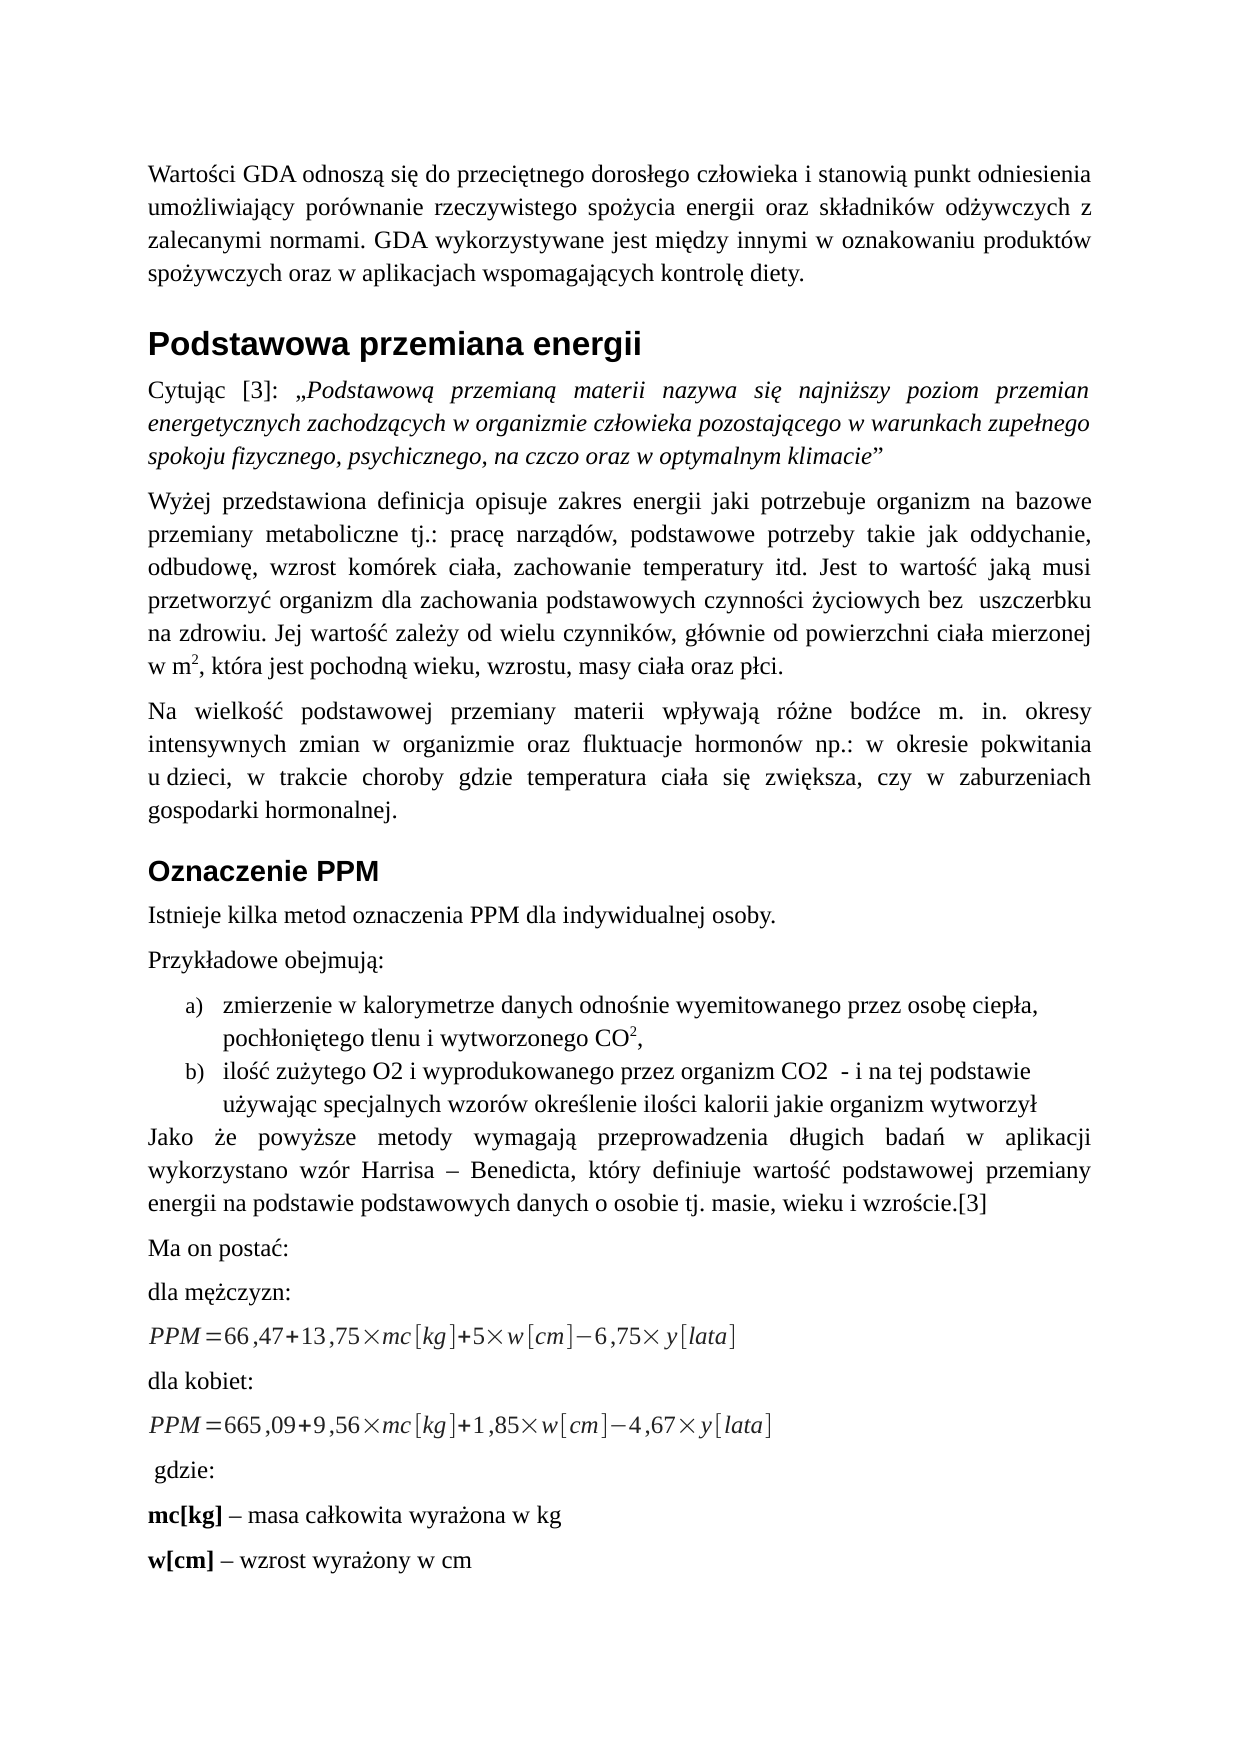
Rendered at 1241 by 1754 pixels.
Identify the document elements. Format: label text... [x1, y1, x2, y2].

text mc[kg] – masa całkowita wyrażona w kg [148, 1500, 1092, 1529]
list ilość zużytego O2 i wyprodukowanego przez organizm CO2 - i na tej podstawie używając specjalnych wzorów określenie ilości kalorii jakie organizm wytworzył [185, 1056, 1092, 1118]
text gdzie: [148, 1455, 1092, 1484]
subtitle Podstawowa przemiana energii [148, 324, 1092, 362]
text Jako że powyższe metody wymagają przeprowadzenia długich badań w aplikacji wykorzystano wzór Harrisa – Benedicta, który definiuje wartość podstawowej przemiany energii na podstawie podstawowych danych o osobie tj. masie, wieku i wzroście.[3] [148, 1122, 1092, 1217]
text Istnieje kilka metod oznaczenia PPM dla indywidualnej osoby. [148, 900, 1092, 929]
text Wartości GDA odnoszą się do przeciętnego dorosłego człowieka i stanowią punkt odniesienia umożliwiający porównanie rzeczywistego spożycia energii oraz składników odżywczych z zalecanymi normami. GDA wykorzystywane jest między innymi w oznakowaniu produktów spożywczych oraz w aplikacjach wspomagających kontrolę diety. [148, 159, 1092, 287]
text w[cm] – wzrost wyrażony w cm [148, 1545, 1092, 1574]
text dla kobiet: [148, 1366, 1092, 1395]
text Cytując [3]: „Podstawową przemianą materii nazywa się najniższy poziom przemian energetycznych zachodzących w organizmie człowieka pozostającego w warunkach zupełnego spokoju fizycznego, psychicznego, na czczo oraz w optymalnym klimacie” [148, 375, 1092, 470]
text dla mężczyzn: [148, 1277, 1092, 1306]
text Wyżej przedstawiona definicja opisuje zakres energii jaki potrzebuje organizm na bazowe przemiany metaboliczne tj.: pracę narządów, podstawowe potrzeby takie jak oddychanie, odbudowę, wzrost komórek ciała, zachowanie temperatury itd. Jest to wartość jaką musi przetworzyć organizm dla zachowania podstawowych czynności życiowych bez uszczerbku na zdrowiu. Jej wartość zależy od wielu czynników, głównie od powierzchni ciała mierzonej w m2, która jest pochodną wieku, wzrostu, masy ciała oraz płci. [148, 486, 1092, 680]
subtitle Oznaczenie PPM [148, 854, 1092, 888]
text Przykładowe obejmują: [148, 945, 1092, 974]
list zmierzenie w kalorymetrze danych odnośnie wyemitowanego przez osobę ciepła, pochłoniętego tlenu i wytworzonego CO2, [185, 990, 1092, 1052]
text Na wielkość podstawowej przemiany materii wpływają różne bodźce m. in. okresy intensywnych zmian w organizmie oraz fluktuacje hormonów np.: w okresie pokwitania u dzieci, w trakcie choroby gdzie temperatura ciała się zwiększa, czy w zaburzeniach gospodarki hormonalnej. [148, 696, 1092, 823]
text Ma on postać: [148, 1233, 1092, 1261]
